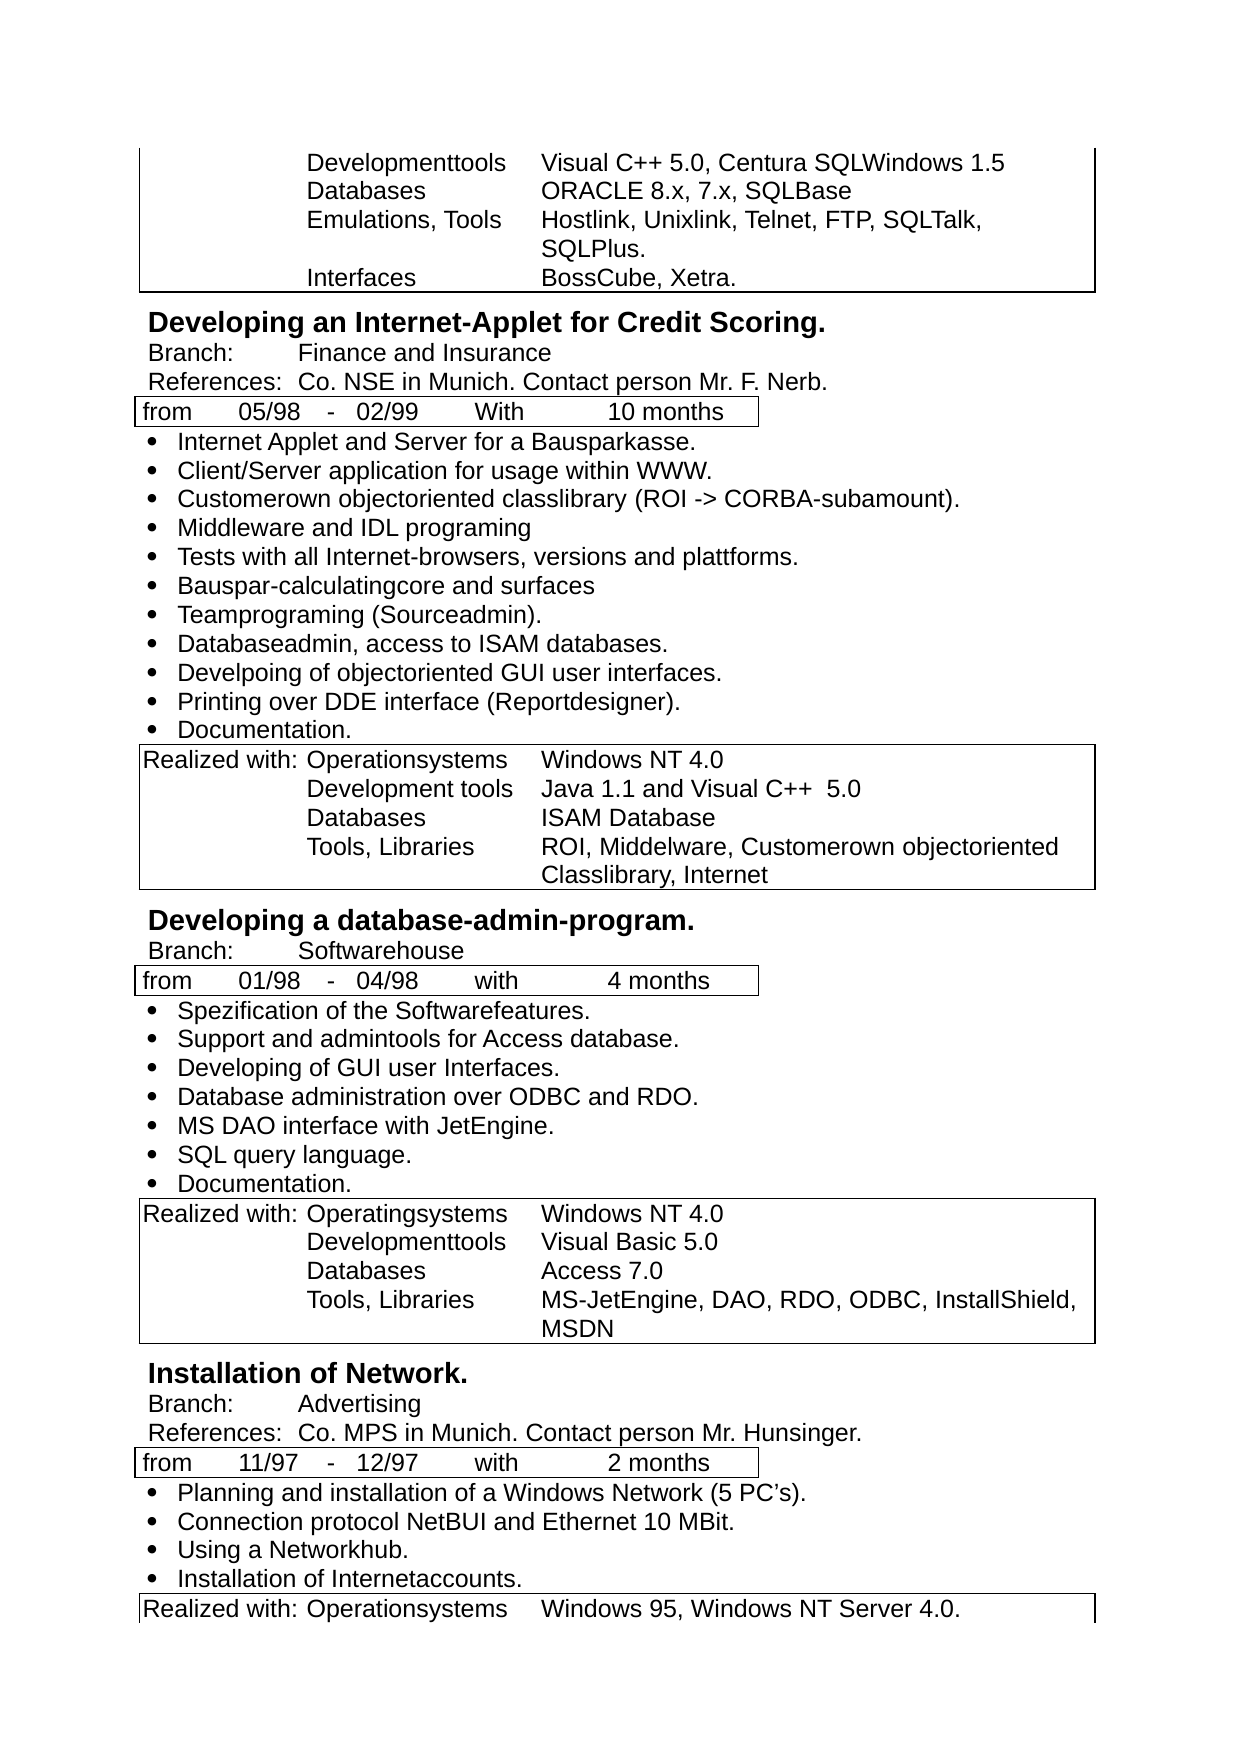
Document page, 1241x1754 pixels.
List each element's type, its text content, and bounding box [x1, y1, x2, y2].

table_cell Databases [303, 176, 538, 205]
table_header Windows 95, Windows NT Server 4.0. [538, 1594, 1094, 1623]
table_cell Databases [303, 803, 538, 831]
table_header 01/98 [231, 966, 319, 994]
table_header with [467, 1448, 600, 1477]
list Documentation. [148, 1169, 1104, 1198]
text Branch: Softwarehouse [148, 936, 1104, 965]
table_cell ROI, Middelware, Customerown objectoriented Classlibrary, Internet [538, 831, 1094, 889]
subtitle Developing an Internet-Applet for Credit Scoring. [148, 305, 1104, 338]
table_header Realized with: [140, 1199, 303, 1227]
list Printing over DDE interface (Reportdesigner). [148, 686, 1104, 715]
table_cell Java 1.1 and Visual C++ 5.0 [538, 774, 1094, 803]
table_header 10 months [600, 397, 758, 426]
list Middleware and IDL programing [148, 513, 1104, 542]
table_cell [140, 176, 303, 205]
subtitle Developing a database-admin-program. [148, 902, 1104, 936]
list Internet Applet and Server for a Bausparkasse. [148, 427, 1104, 456]
table_header from [136, 397, 231, 426]
table_header - [319, 397, 349, 426]
table_header 4 months [600, 966, 758, 994]
text Branch: Advertising [148, 1389, 1104, 1418]
table_cell Access 7.0 [538, 1256, 1094, 1285]
subtitle Installation of Network. [148, 1356, 1104, 1389]
table_cell Developmenttools [303, 1228, 538, 1256]
table_cell Emulations, Tools [303, 205, 538, 263]
list Bauspar-calculatingcore and surfaces [148, 571, 1104, 600]
table_cell Interfaces [303, 263, 538, 291]
table_header - [319, 1448, 349, 1477]
table_header with [467, 966, 600, 994]
table_cell Databases [303, 1256, 538, 1285]
table_header 11/97 [231, 1448, 319, 1477]
table_cell Developmenttools [303, 148, 538, 176]
table_cell [140, 205, 303, 263]
table_cell [140, 1285, 303, 1342]
table_header With [467, 397, 600, 426]
table_header from [136, 966, 231, 994]
list MS DAO interface with JetEngine. [148, 1111, 1104, 1140]
table_header 05/98 [231, 397, 319, 426]
list Tests with all Internet-browsers, versions and plattforms. [148, 542, 1104, 571]
text References: Co. MPS in Munich. Contact person Mr. Hunsinger. [148, 1418, 1104, 1447]
table_cell Visual C++ 5.0, Centura SQLWindows 1.5 [538, 148, 1094, 176]
list Client/Server application for usage within WWW. [148, 456, 1104, 484]
list Database administration over ODBC and RDO. [148, 1082, 1104, 1111]
list Teamprograming (Sourceadmin). [148, 600, 1104, 629]
table_header Operationsystems [303, 745, 538, 774]
table_header from [136, 1448, 231, 1477]
table_cell Tools, Libraries [303, 1285, 538, 1342]
text References: Co. NSE in Munich. Contact person Mr. F. Nerb. [148, 367, 1104, 396]
table_header Windows NT 4.0 [538, 1199, 1094, 1227]
table_header 02/99 [349, 397, 467, 426]
table_cell [140, 803, 303, 831]
table_cell ORACLE 8.x, 7.x, SQLBase [538, 176, 1094, 205]
table_header 2 months [600, 1448, 758, 1477]
table_cell Tools, Libraries [303, 831, 538, 889]
table_cell Visual Basic 5.0 [538, 1228, 1094, 1256]
table_header Realized with: [140, 745, 303, 774]
list Connection protocol NetBUI and Ethernet 10 MBit. [148, 1507, 1104, 1536]
table_cell MS-JetEngine, DAO, RDO, ODBC, InstallShield, MSDN [538, 1285, 1094, 1342]
table_header - [319, 966, 349, 994]
table_cell [140, 1256, 303, 1285]
table_cell [140, 831, 303, 889]
list Installation of Internetaccounts. [148, 1564, 1104, 1593]
list Support and admintools for Access database. [148, 1024, 1104, 1053]
table_cell [140, 148, 303, 176]
text Branch: Finance and Insurance [148, 338, 1104, 367]
list Planning and installation of a Windows Network (5 PC’s). [148, 1478, 1104, 1507]
table_header Windows NT 4.0 [538, 745, 1094, 774]
table_cell Development tools [303, 774, 538, 803]
table_header 04/98 [349, 966, 467, 994]
table_cell Hostlink, Unixlink, Telnet, FTP, SQLTalk, SQLPlus. [538, 205, 1094, 263]
table_cell BossCube, Xetra. [538, 263, 1094, 291]
table_header 12/97 [349, 1448, 467, 1477]
list Databaseadmin, access to ISAM databases. [148, 629, 1104, 658]
list SQL query language. [148, 1140, 1104, 1169]
table_cell [140, 774, 303, 803]
list Develpoing of objectoriented GUI user interfaces. [148, 658, 1104, 686]
list Developing of GUI user Interfaces. [148, 1053, 1104, 1082]
table_cell ISAM Database [538, 803, 1094, 831]
table_cell [140, 263, 303, 291]
table_header Realized with: [140, 1594, 303, 1623]
table_header Operatingsystems [303, 1199, 538, 1227]
list Using a Networkhub. [148, 1536, 1104, 1564]
table_cell [140, 1228, 303, 1256]
list Customerown objectoriented classlibrary (ROI -> CORBA-subamount). [148, 484, 1104, 513]
list Documentation. [148, 715, 1104, 744]
table_header Operationsystems [303, 1594, 538, 1623]
list Spezification of the Softwarefeatures. [148, 996, 1104, 1024]
